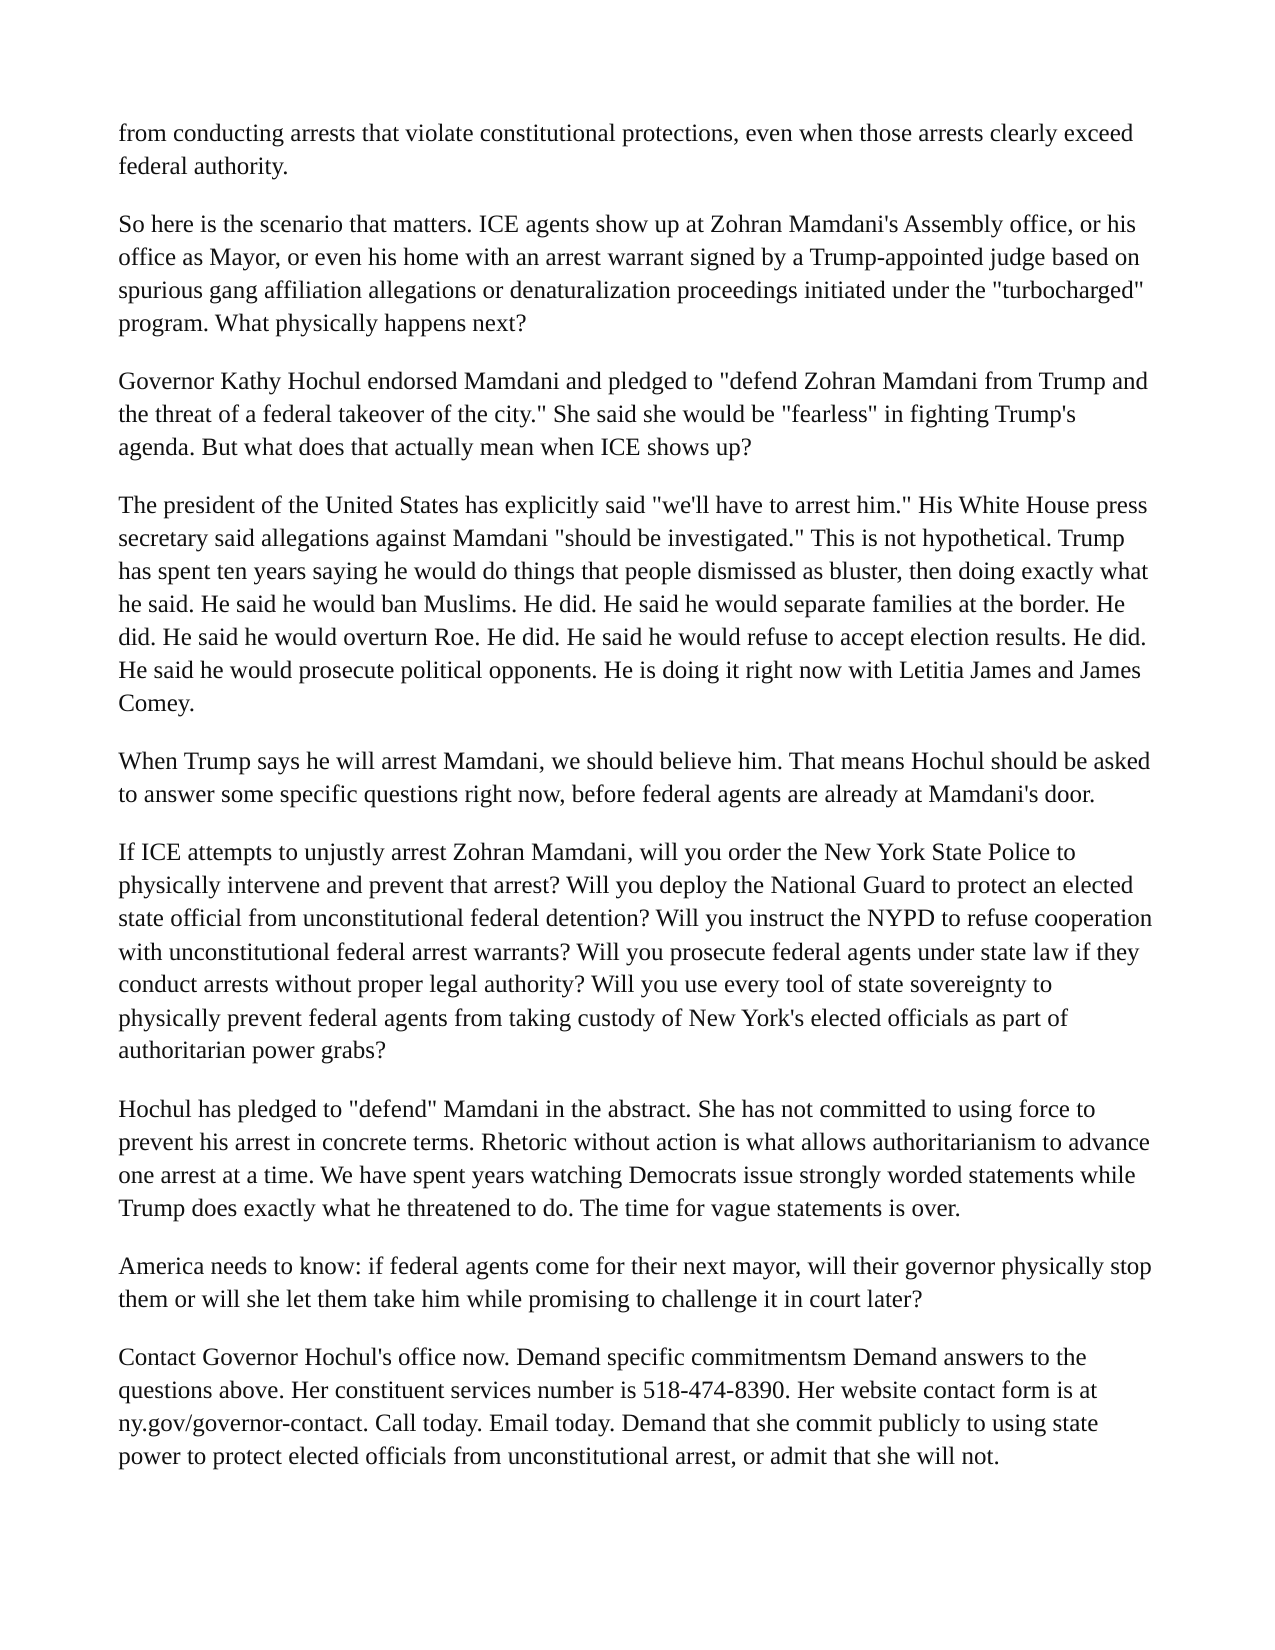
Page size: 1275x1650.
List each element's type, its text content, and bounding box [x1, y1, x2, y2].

text America needs to know: if federal agents come for their next mayor, will their governor physically stop them or will she let them take him while promising to challenge it in court later? [118, 1251, 1157, 1312]
text Governor Kathy Hochul endorsed Mamdani and pledged to "defend Zohran Mamdani from Trump and the threat of a federal takeover of the city." She said she would be "fearless" in fighting Trump's agenda. But what does that actually mean when ICE shows up? [118, 366, 1157, 461]
text Contact Governor Hochul's office now. Demand specific commitmentsm Demand answers to the questions above. Her constituent services number is 518-474-8390. Her website contact form is at ny.gov/governor-contact. Call today. Email today. Demand that she commit publicly to using state power to protect elected officials from unconstitutional arrest, or admit that she will not. [118, 1342, 1157, 1469]
text So here is the scenario that matters. ICE agents show up at Zohran Mamdani's Assembly office, or his office as Mayor, or even his home with an arrest warrant signed by a Trump-appointed judge based on spurious gang affiliation allegations or denaturalization proceedings initiated under the "turbocharged" program. What physically happens next? [118, 209, 1157, 337]
text The president of the United States has explicitly said "we'll have to arrest him." His White House press secretary said allegations against Mamdani "should be investigated." This is not hypothetical. Trump has spent ten years saying he would do things that people dismissed as bluster, then doing exactly what he said. He said he would ban Muslims. He did. He said he would separate families at the border. He did. He said he would overturn Roe. He did. He said he would refuse to accept election results. He did. He said he would prosecute political opponents. He is doing it right now with Letitia James and James Comey. [118, 490, 1157, 717]
text Hochul has pledged to "defend" Mamdani in the abstract. She has not committed to using force to prevent his arrest in concrete terms. Rhetoric without action is what allows authoritarianism to advance one arrest at a time. We have spent years watching Democrats issue strongly worded statements while Trump does exactly what he threatened to do. The time for vague statements is over. [118, 1094, 1157, 1221]
text When Trump says he will arrest Mamdani, we should believe him. That means Hochul should be asked to answer some specific questions right now, before federal agents are already at Mamdani's door. [118, 746, 1157, 808]
text from conducting arrests that violate constitutional protections, even when those arrests clearly exceed federal authority. [118, 118, 1157, 180]
text If ICE attempts to unjustly arrest Zohran Mamdani, will you order the New York State Police to physically intervene and prevent that arrest? Will you deploy the National Guard to protect an elected state official from unconstitutional federal detention? Will you instruct the NYPD to refuse cooperation with unconstitutional federal arrest warrants? Will you prosecute federal agents under state law if they conduct arrests without proper legal authority? Will you use every tool of state sovereignty to physically prevent federal agents from taking custody of New York's elected officials as part of authoritarian power grabs? [118, 837, 1157, 1064]
